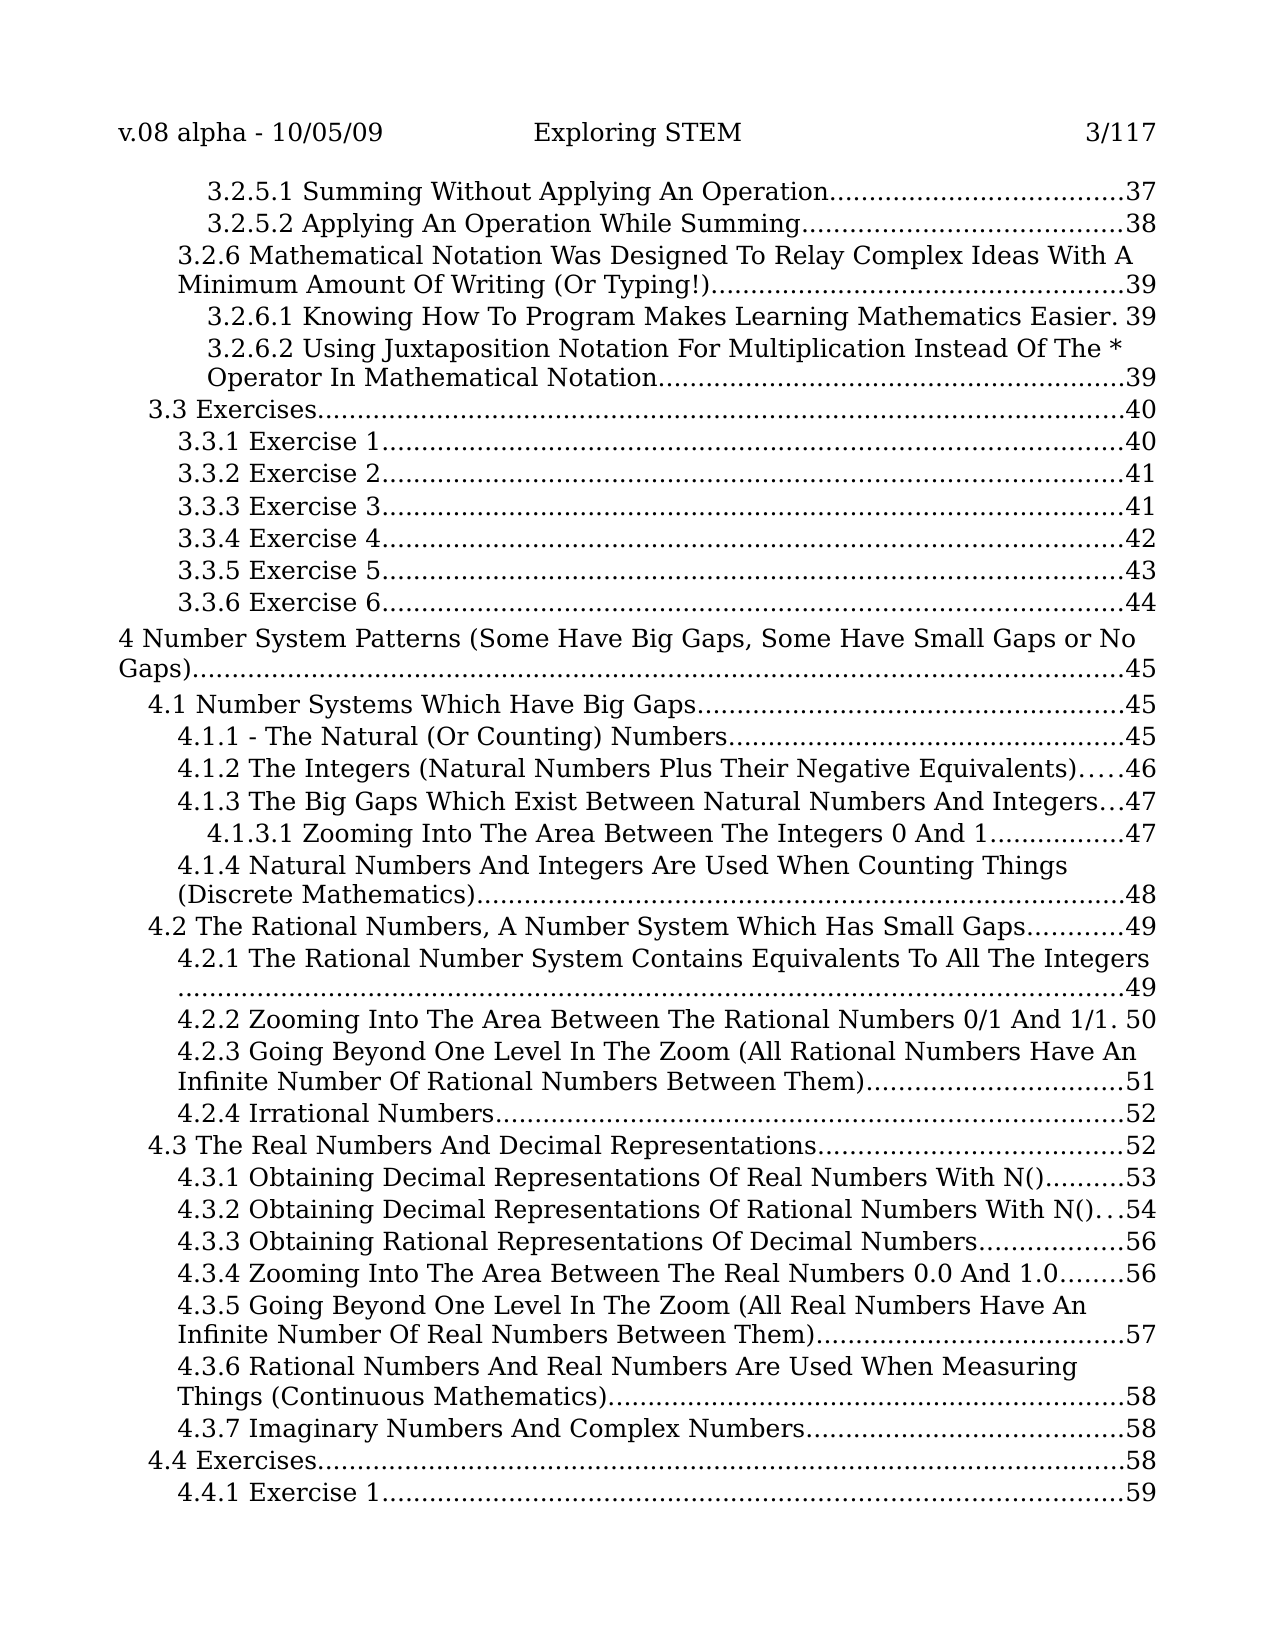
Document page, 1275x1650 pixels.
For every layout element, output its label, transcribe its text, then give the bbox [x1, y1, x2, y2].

text 4.3 The Real Numbers And Decimal Representations 52 [148, 1131, 1157, 1160]
text 4.2.4 Irrational Numbers 52 [177, 1099, 1157, 1128]
text 3.3.1 Exercise 1 40 [177, 428, 1157, 457]
text 4.4.1 Exercise 1 59 [177, 1478, 1157, 1507]
text 3.2.5.1 Summing Without Applying An Operation 37 [207, 177, 1157, 206]
text 4.3.3 Obtaining Rational Representations Of Decimal Numbers 56 [177, 1227, 1157, 1256]
text 4 Number System Patterns (Some Have Big Gaps, Some Have Small Gaps or No Gaps) 45 [118, 625, 1157, 683]
text 4.3.5 Going Beyond One Level In The Zoom (All Real Numbers Have An Infinite Number Of Real Numbers Between Them) 57 [177, 1291, 1157, 1350]
text 4.3.6 Rational Numbers And Real Numbers Are Used When Measuring Things (Continuous Mathematics). 58 [177, 1353, 1157, 1411]
text 3.3.4 Exercise 4 42 [177, 524, 1157, 553]
text 4.3.1 Obtaining Decimal Representations Of Real Numbers With N() 53 [177, 1163, 1157, 1192]
text 3.2.5.2 Applying An Operation While Summing 38 [207, 209, 1157, 238]
text 4.1.3 The Big Gaps Which Exist Between Natural Numbers And Integers 47 [177, 787, 1157, 816]
text 3.3.6 Exercise 6 44 [177, 588, 1157, 617]
text 4.2.1 The Rational Number System Contains Equivalents To All The Integers 49 [177, 944, 1157, 1003]
text 3.3.3 Exercise 3 41 [177, 492, 1157, 521]
text 3.2.6.1 Knowing How To Program Makes Learning Mathematics Easier 39 [207, 302, 1157, 331]
text 4.1.3.1 Zooming Into The Area Between The Integers 0 And 1 47 [207, 819, 1157, 848]
text 4.3.4 Zooming Into The Area Between The Real Numbers 0.0 And 1.0 56 [177, 1259, 1157, 1288]
text 4.4 Exercises 58 [148, 1446, 1157, 1475]
text 4.2 The Rational Numbers, A Number System Which Has Small Gaps 49 [148, 912, 1157, 941]
text 3.3.2 Exercise 2 41 [177, 460, 1157, 489]
text 4.2.2 Zooming Into The Area Between The Rational Numbers 0/1 And 1/1 50 [177, 1006, 1157, 1035]
text 4.2.3 Going Beyond One Level In The Zoom (All Rational Numbers Have An Infinite Number Of Rational Numbers Between Them) 51 [177, 1038, 1157, 1096]
text 4.1.4 Natural Numbers And Integers Are Used When Counting Things (Discrete Mathematics) 48 [177, 851, 1157, 909]
text 4.1.1 - The Natural (Or Counting) Numbers 45 [177, 723, 1157, 752]
text 4.3.2 Obtaining Decimal Representations Of Rational Numbers With N() 54 [177, 1195, 1157, 1224]
text 4.1.2 The Integers (Natural Numbers Plus Their Negative Equivalents) 46 [177, 755, 1157, 784]
text 3.3 Exercises 40 [148, 396, 1157, 425]
text 4.3.7 Imaginary Numbers And Complex Numbers 58 [177, 1414, 1157, 1443]
text 4.1 Number Systems Which Have Big Gaps 45 [148, 691, 1157, 720]
text 3.2.6.2 Using Juxtaposition Notation For Multiplication Instead Of The * Operator In Mathematical Notation 39 [207, 334, 1157, 393]
text 3.2.6 Mathematical Notation Was Designed To Relay Complex Ideas With A Minimum Amount Of Writing (Or Typing!) 39 [177, 241, 1157, 299]
text 3.3.5 Exercise 5 43 [177, 556, 1157, 585]
